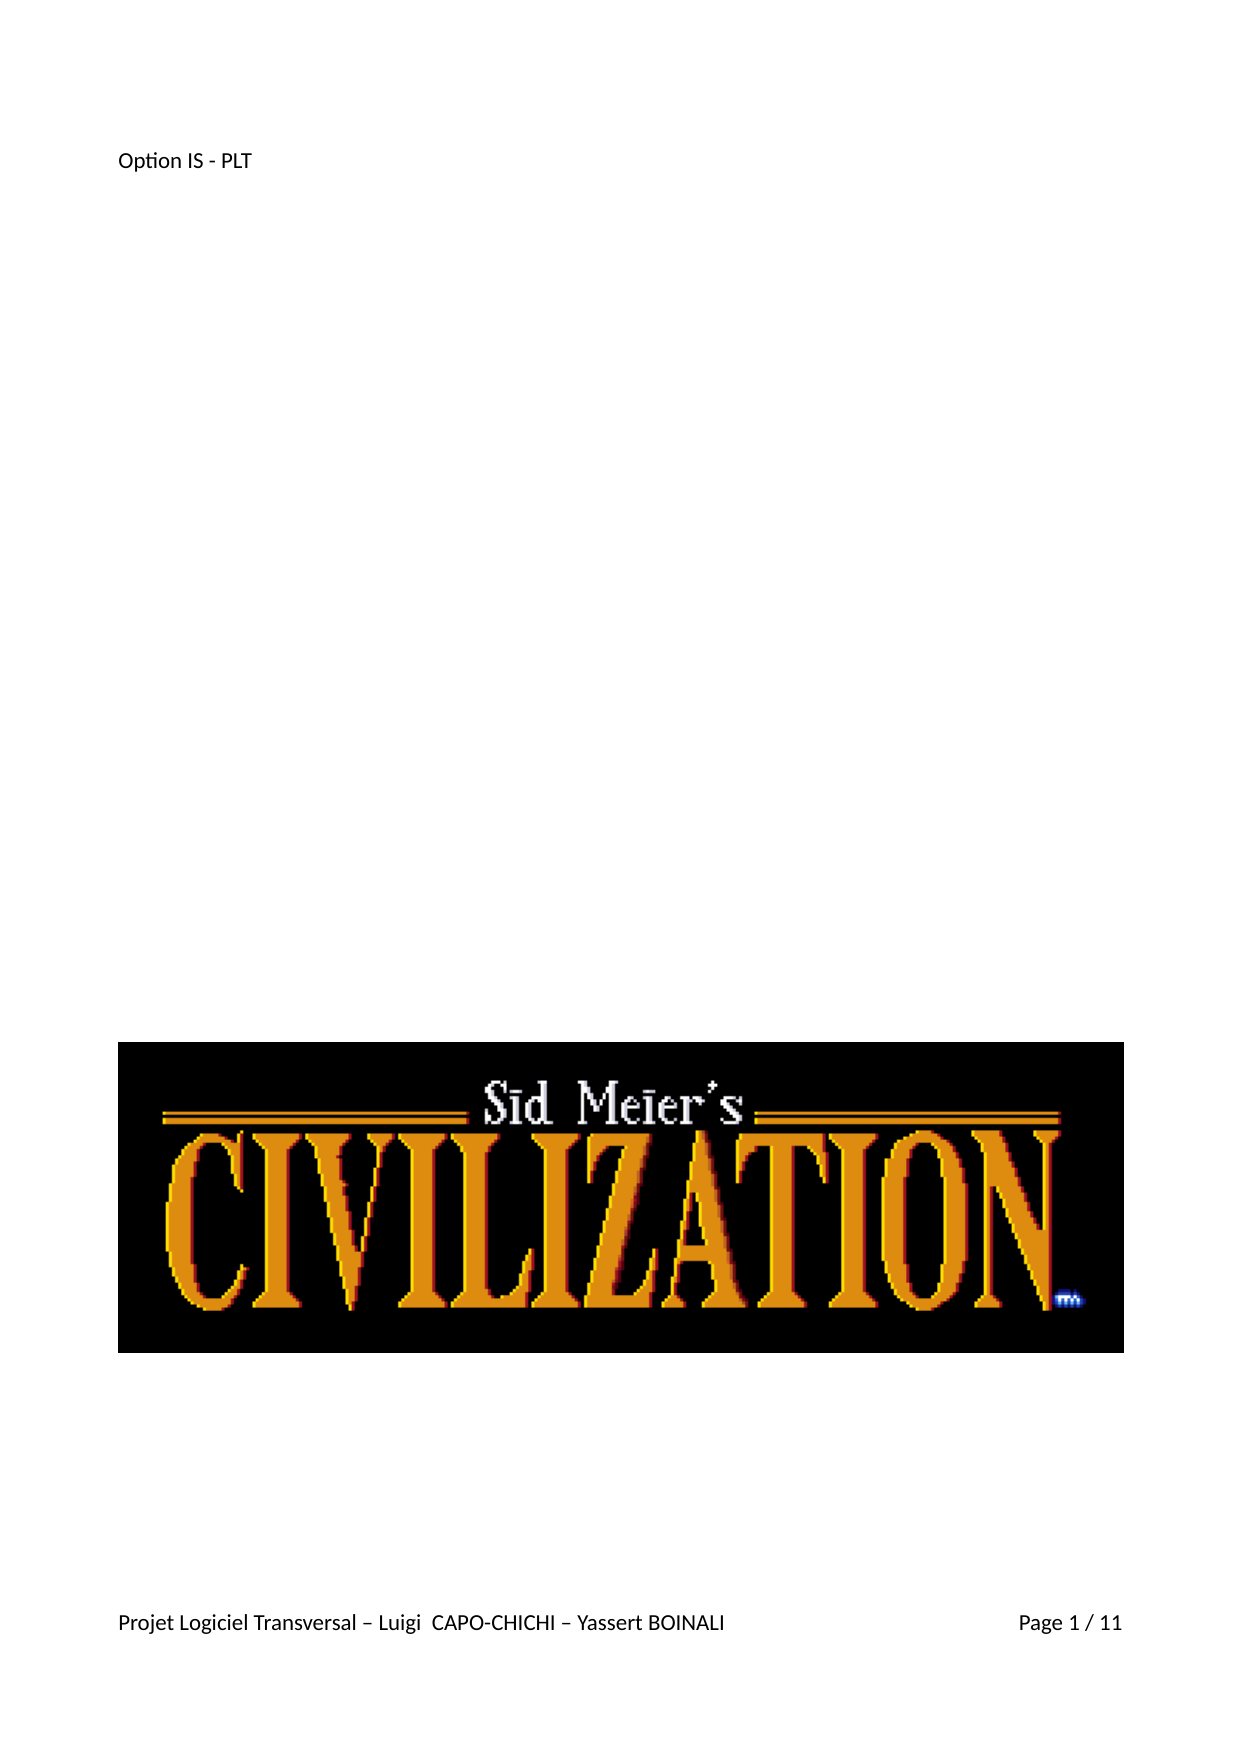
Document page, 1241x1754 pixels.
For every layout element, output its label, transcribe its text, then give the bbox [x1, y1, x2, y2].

picture [118, 1042, 1124, 1353]
text Option IS - PLT [118, 146, 1122, 174]
